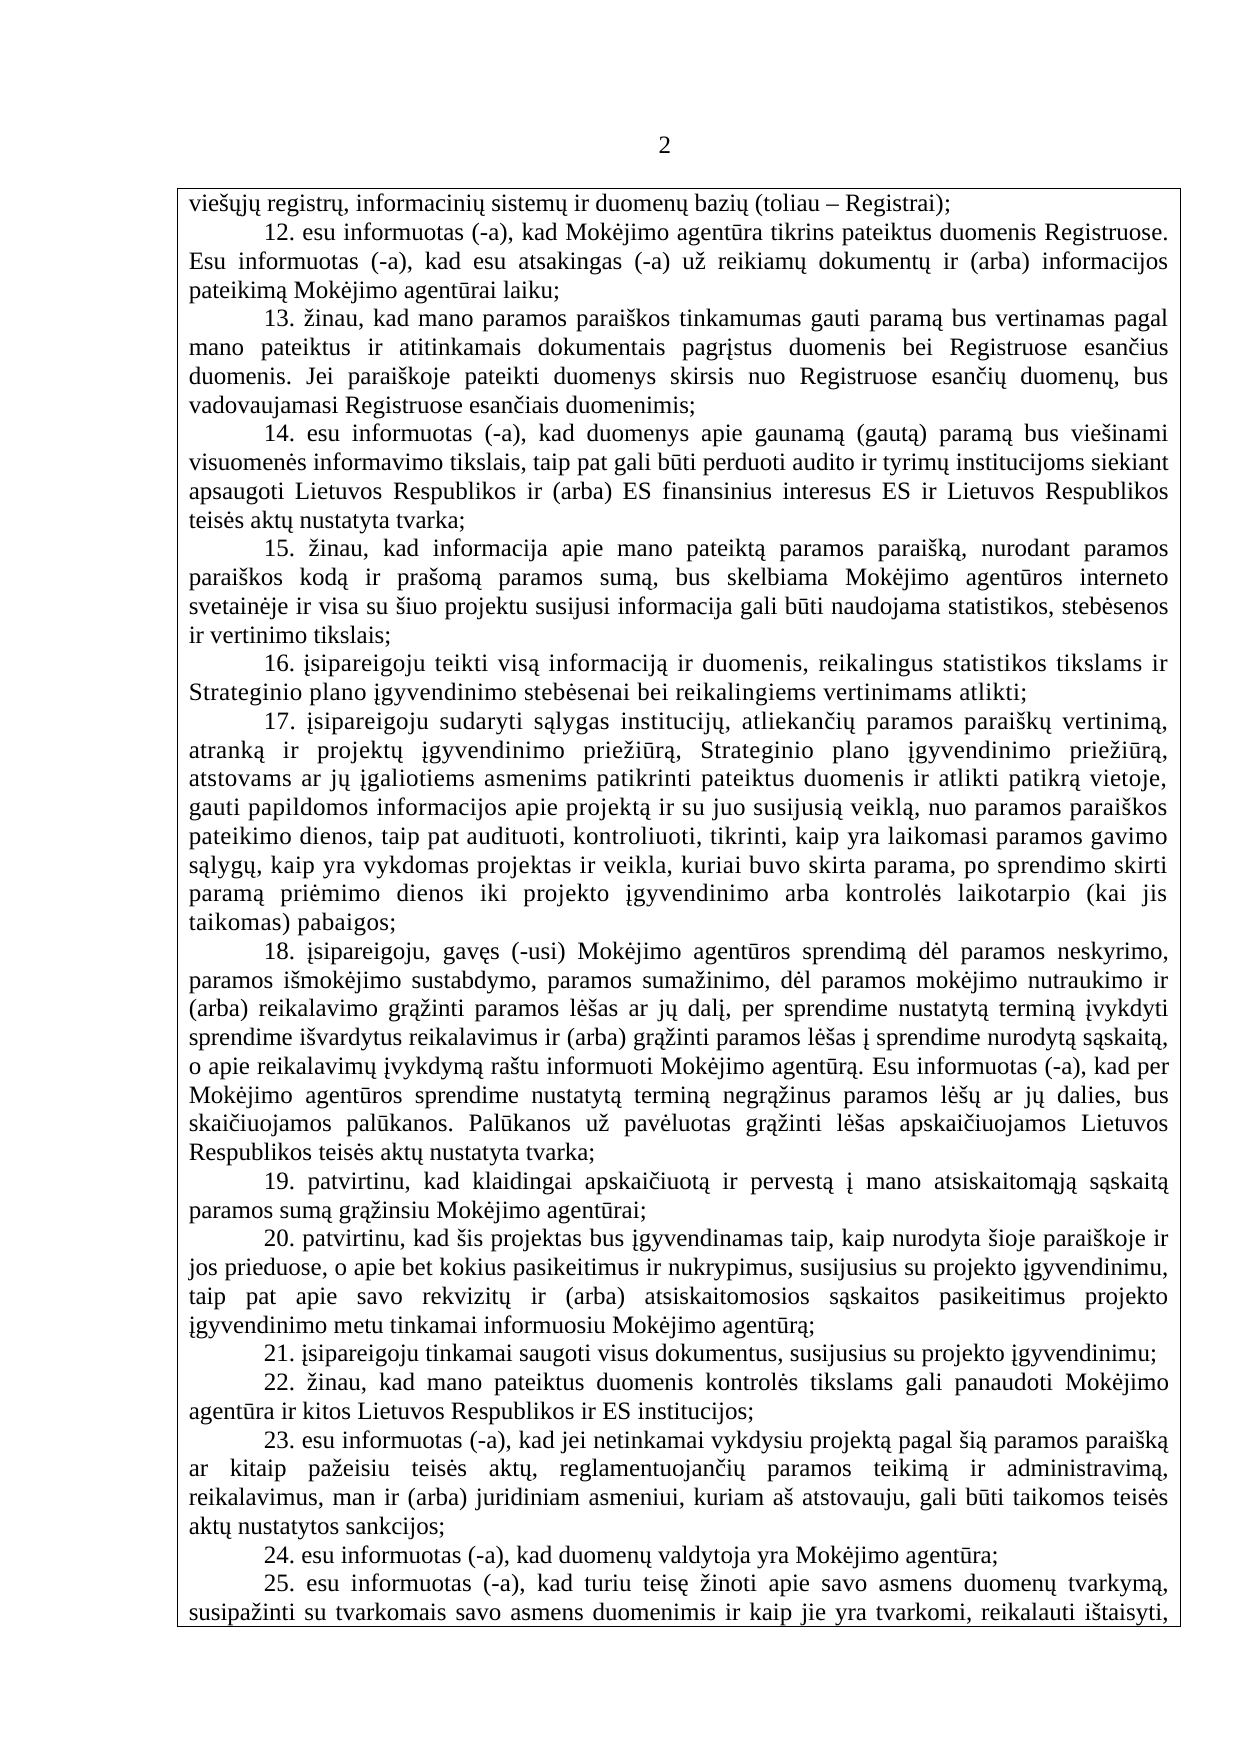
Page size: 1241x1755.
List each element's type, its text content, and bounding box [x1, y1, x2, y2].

table_header viešųjų registrų, informacinių sistemų ir duomenų bazių (toliau – Registrai); 12. esu informuotas (-a), kad Mokėjimo agentūra tikrins pateiktus duomenis Registruose. Esu informuotas (-a), kad esu atsakingas (-a) už reikiamų dokumentų ir (arba) informacijos pateikimą Mokėjimo agentūrai laiku; 13. žinau, kad mano paramos paraiškos tinkamumas gauti paramą bus vertinamas pagal mano pateiktus ir atitinkamais dokumentais pagrįstus duomenis bei Registruose esančius duomenis. Jei paraiškoje pateikti duomenys skirsis nuo Registruose esančių duomenų, bus vadovaujamasi Registruose esančiais duomenimis; 14. esu informuotas (-a), kad duomenys apie gaunamą (gautą) paramą bus viešinami visuomenės informavimo tikslais, taip pat gali būti perduoti audito ir tyrimų institucijoms siekiant apsaugoti Lietuvos Respublikos ir (arba) ES finansinius interesus ES ir Lietuvos Respublikos teisės aktų nustatyta tvarka; 15. žinau, kad informacija apie mano pateiktą paramos paraišką, nurodant paramos paraiškos kodą ir prašomą paramos sumą, bus skelbiama Mokėjimo agentūros interneto svetainėje ir visa su šiuo projektu susijusi informacija gali būti naudojama statistikos, stebėsenos ir vertinimo tikslais; 16. įsipareigoju teikti visą informaciją ir duomenis, reikalingus statistikos tikslams ir Strateginio plano įgyvendinimo stebėsenai bei reikalingiems vertinimams atlikti; 17. įsipareigoju sudaryti sąlygas institucijų, atliekančių paramos paraiškų vertinimą, atranką ir projektų įgyvendinimo priežiūrą, Strateginio plano įgyvendinimo priežiūrą, atstovams ar jų įgaliotiems asmenims patikrinti pateiktus duomenis ir atlikti patikrą vietoje, gauti papildomos informacijos apie projektą ir su juo susijusią veiklą, nuo paramos paraiškos pateikimo dienos, taip pat audituoti, kontroliuoti, tikrinti, kaip yra laikomasi paramos gavimo sąlygų, kaip yra vykdomas projektas ir veikla, kuriai buvo skirta parama, po sprendimo skirti paramą priėmimo dienos iki projekto įgyvendinimo arba kontrolės laikotarpio (kai jis taikomas) pabaigos; 18. įsipareigoju, gavęs (-usi) Mokėjimo agentūros sprendimą dėl paramos neskyrimo, paramos išmokėjimo sustabdymo, paramos sumažinimo, dėl paramos mokėjimo nutraukimo ir (arba) reikalavimo grąžinti paramos lėšas ar jų dalį, per sprendime nustatytą terminą įvykdyti sprendime išvardytus reikalavimus ir (arba) grąžinti paramos lėšas į sprendime nurodytą sąskaitą, o apie reikalavimų įvykdymą raštu informuoti Mokėjimo agentūrą. Esu informuotas (-a), kad per Mokėjimo agentūros sprendime nustatytą terminą negrąžinus paramos lėšų ar jų dalies, bus skaičiuojamos palūkanos. Palūkanos už pavėluotas grąžinti lėšas apskaičiuojamos Lietuvos Respublikos teisės aktų nustatyta tvarka; 19. patvirtinu, kad klaidingai apskaičiuotą ir pervestą į mano atsiskaitomąją sąskaitą paramos sumą grąžinsiu Mokėjimo agentūrai; 20. patvirtinu, kad šis projektas bus įgyvendinamas taip, kaip nurodyta šioje paraiškoje ir jos prieduose, o apie bet kokius pasikeitimus ir nukrypimus, susijusius su projekto įgyvendinimu, taip pat apie savo rekvizitų ir (arba) atsiskaitomosios sąskaitos pasikeitimus projekto įgyvendinimo metu tinkamai informuosiu Mokėjimo agentūrą; 21. įsipareigoju tinkamai saugoti visus dokumentus, susijusius su projekto įgyvendinimu; 22. žinau, kad mano pateiktus duomenis kontrolės tikslams gali panaudoti Mokėjimo agentūra ir kitos Lietuvos Respublikos ir ES institucijos; 23. esu informuotas (-a), kad jei netinkamai vykdysiu projektą pagal šią paramos paraišką ar kitaip pažeisiu teisės aktų, reglamentuojančių paramos teikimą ir administravimą, reikalavimus, man ir (arba) juridiniam asmeniui, kuriam aš atstovauju, gali būti taikomos teisės aktų nustatytos sankcijos; 24. esu informuotas (-a), kad duomenų valdytoja yra Mokėjimo agentūra; 25. esu informuotas (-a), kad turiu teisę žinoti apie savo asmens duomenų tvarkymą, susipažinti su tvarkomais savo asmens duomenimis ir kaip jie yra tvarkomi, reikalauti ištaisyti, [178, 189, 1180, 1626]
